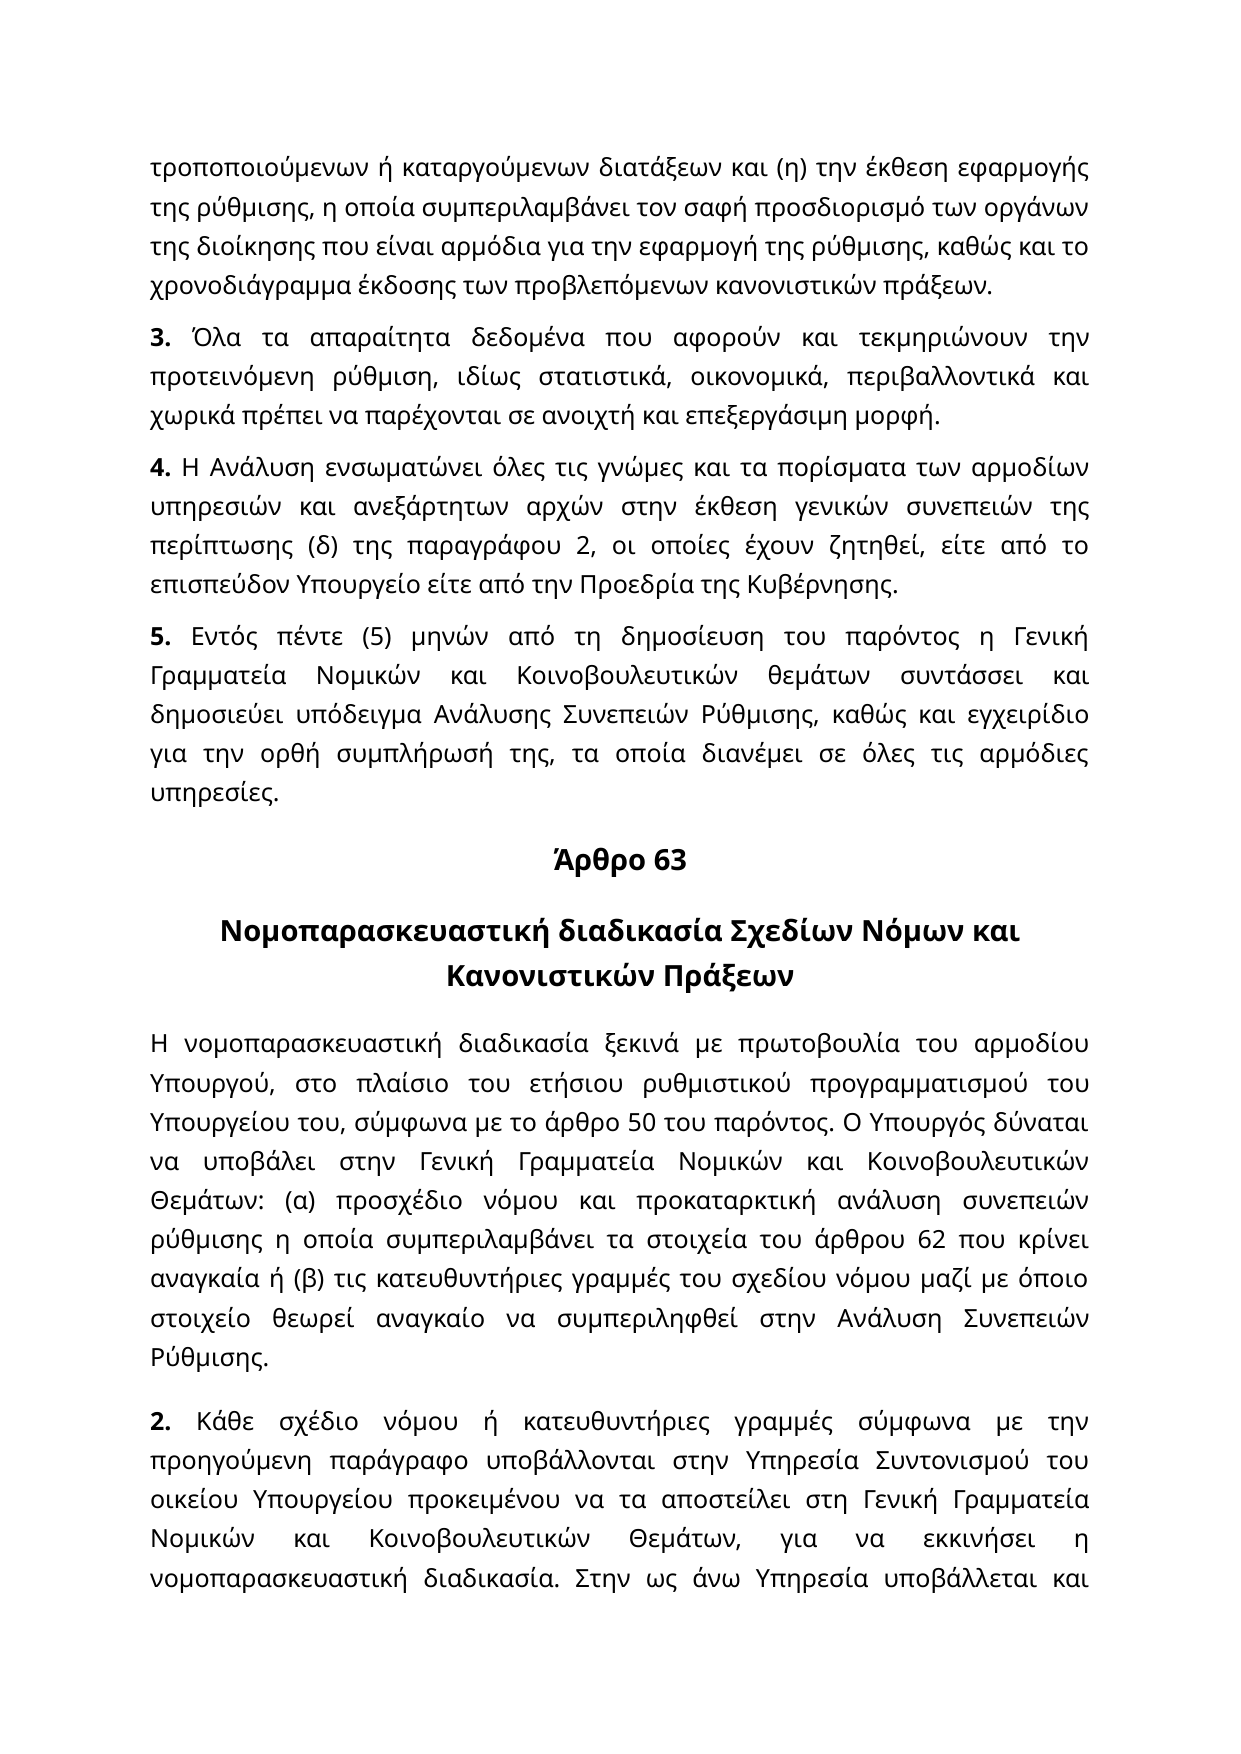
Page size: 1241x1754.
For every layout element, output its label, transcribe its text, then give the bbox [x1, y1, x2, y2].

text 5. Εντός πέντε (5) μηνών από τη δημοσίευση του παρόντος η Γενική Γραμματεία Νομικών και Κοινοβουλευτικών θεμάτων συντάσσει και δημοσιεύει υπόδειγμα Ανάλυσης Συνεπειών Ρύθμισης, καθώς και εγχειρίδιο για την ορθή συμπλήρωσή της, τα οποία διανέμει σε όλες τις αρμόδιες υπηρεσίες. [150, 618, 1090, 809]
subtitle Νομοπαρασκευαστική διαδικασία Σχεδίων Νόμων και Κανονιστικών Πράξεων [150, 910, 1090, 995]
text 2. Κάθε σχέδιο νόμου ή κατευθυντήριες γραμμές σύμφωνα με την προηγούμενη παράγραφο υποβάλλονται στην Υπηρεσία Συντονισμού του οικείου Υπουργείου προκειμένου να τα αποστείλει στη Γενική Γραμματεία Νομικών και Κοινοβουλευτικών Θεμάτων, για να εκκινήσει η νομοπαρασκευαστική διαδικασία. Στην ως άνω Υπηρεσία υποβάλλεται και [150, 1403, 1090, 1594]
subtitle Άρθρο 63 [150, 839, 1090, 879]
text τροποποιούμενων ή καταργούμενων διατάξεων και (η) την έκθεση εφαρμογής της ρύθμισης, η οποία συμπεριλαμβάνει τον σαφή προσδιορισμό των οργάνων της διοίκησης που είναι αρμόδια για την εφαρμογή της ρύθμισης, καθώς και το χρονοδιάγραμμα έκδοσης των προβλεπόμενων κανονιστικών πράξεων. [150, 150, 1090, 302]
text Η νομοπαρασκευαστική διαδικασία ξεκινά με πρωτοβουλία του αρμοδίου Υπουργού, στο πλαίσιο του ετήσιου ρυθμιστικού προγραμματισμού του Υπουργείου του, σύμφωνα με το άρθρο 50 του παρόντος. Ο Υπουργός δύναται να υποβάλει στην Γενική Γραμματεία Νομικών και Κοινοβουλευτικών Θεμάτων: (α) προσχέδιο νόμου και προκαταρκτική ανάλυση συνεπειών ρύθμισης η οποία συμπεριλαμβάνει τα στοιχεία του άρθρου 62 που κρίνει αναγκαία ή (β) τις κατευθυντήριες γραμμές του σχεδίου νόμου μαζί με όποιο στοιχείο θεωρεί αναγκαίο να συμπεριληφθεί στην Ανάλυση Συνεπειών Ρύθμισης. [150, 1026, 1090, 1373]
text 3. Όλα τα απαραίτητα δεδομένα που αφορούν και τεκμηριώνουν την προτεινόμενη ρύθμιση, ιδίως στατιστικά, οικονομικά, περιβαλλοντικά και χωρικά πρέπει να παρέχονται σε ανοιχτή και επεξεργάσιμη μορφή. [150, 319, 1090, 432]
text 4. Η Ανάλυση ενσωματώνει όλες τις γνώμες και τα πορίσματα των αρμοδίων υπηρεσιών και ανεξάρτητων αρχών στην έκθεση γενικών συνεπειών της περίπτωσης (δ) της παραγράφου 2, οι οποίες έχουν ζητηθεί, είτε από το επισπεύδον Υπουργείο είτε από την Προεδρία της Κυβέρνησης. [150, 449, 1090, 601]
